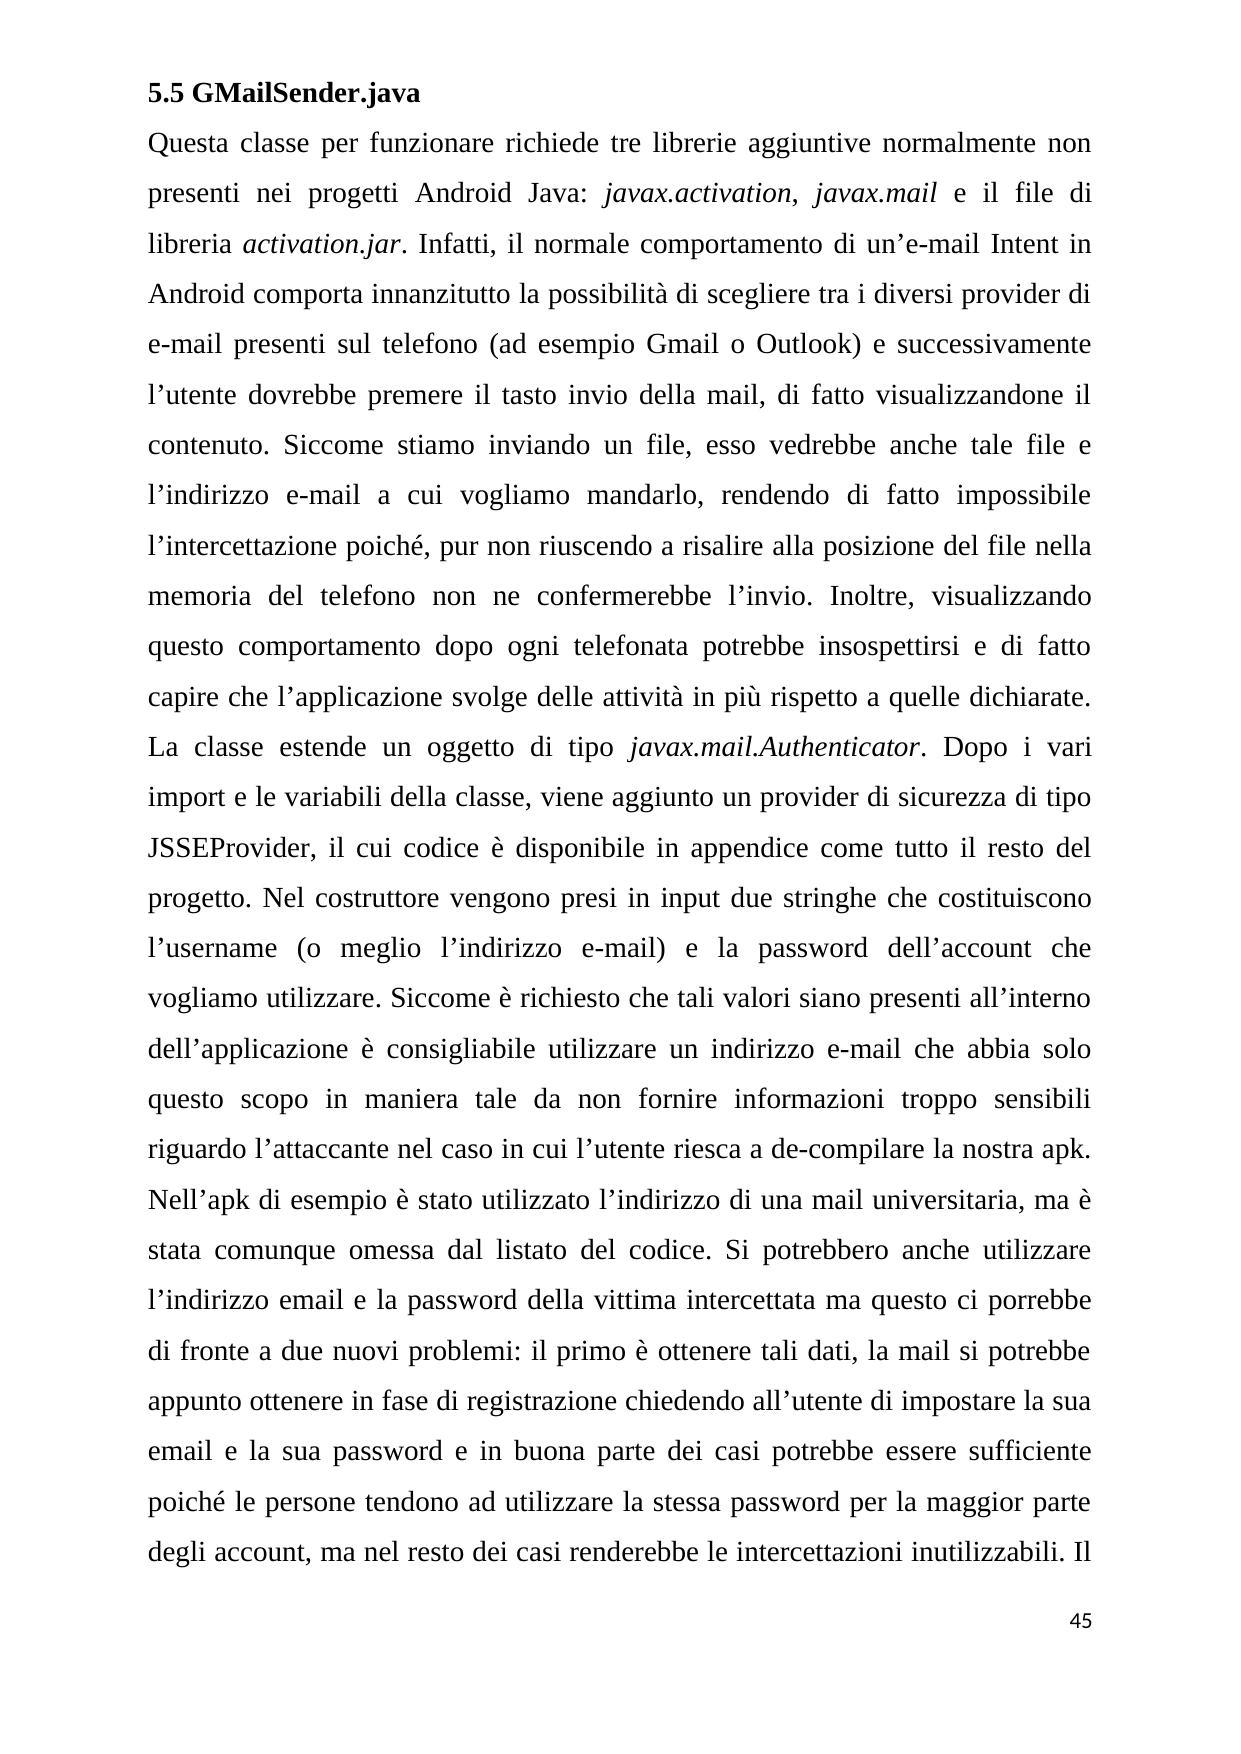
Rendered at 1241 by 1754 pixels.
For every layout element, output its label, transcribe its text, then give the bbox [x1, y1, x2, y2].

subtitle 5.5 GMailSender.java [148, 75, 1092, 108]
text Questa classe per funzionare richiede tre librerie aggiuntive normalmente non presenti nei progetti Android Java: javax.activation, javax.mail e il file di libreria activation.jar. Infatti, il normale comportamento di un’e-mail Intent in Android comporta innanzitutto la possibilità di scegliere tra i diversi provider di e-mail presenti sul telefono (ad esempio Gmail o Outlook) e successivamente l’utente dovrebbe premere il tasto invio della mail, di fatto visualizzandone il contenuto. Siccome stiamo inviando un file, esso vedrebbe anche tale file e l’indirizzo e-mail a cui vogliamo mandarlo, rendendo di fatto impossibile l’intercettazione poiché, pur non riuscendo a risalire alla posizione del file nella memoria del telefono non ne confermerebbe l’invio. Inoltre, visualizzando questo comportamento dopo ogni telefonata potrebbe insospettirsi e di fatto capire che l’applicazione svolge delle attività in più rispetto a quelle dichiarate. La classe estende un oggetto di tipo javax.mail.Authenticator. Dopo i vari import e le variabili della classe, viene aggiunto un provider di sicurezza di tipo JSSEProvider, il cui codice è disponibile in appendice come tutto il resto del progetto. Nel costruttore vengono presi in input due stringhe che costituiscono l’username (o meglio l’indirizzo e-mail) e la password dell’account che vogliamo utilizzare. Siccome è richiesto che tali valori siano presenti all’interno dell’applicazione è consigliabile utilizzare un indirizzo e-mail che abbia solo questo scopo in maniera tale da non fornire informazioni troppo sensibili riguardo l’attaccante nel caso in cui l’utente riesca a de-compilare la nostra apk. Nell’apk di esempio è stato utilizzato l’indirizzo di una mail universitaria, ma è stata comunque omessa dal listato del codice. Si potrebbero anche utilizzare l’indirizzo email e la password della vittima intercettata ma questo ci porrebbe di fronte a due nuovi problemi: il primo è ottenere tali dati, la mail si potrebbe appunto ottenere in fase di registrazione chiedendo all’utente di impostare la sua email e la sua password e in buona parte dei casi potrebbe essere sufficiente poiché le persone tendono ad utilizzare la stessa password per la maggior parte degli account, ma nel resto dei casi renderebbe le intercettazioni inutilizzabili. Il [148, 125, 1092, 1568]
